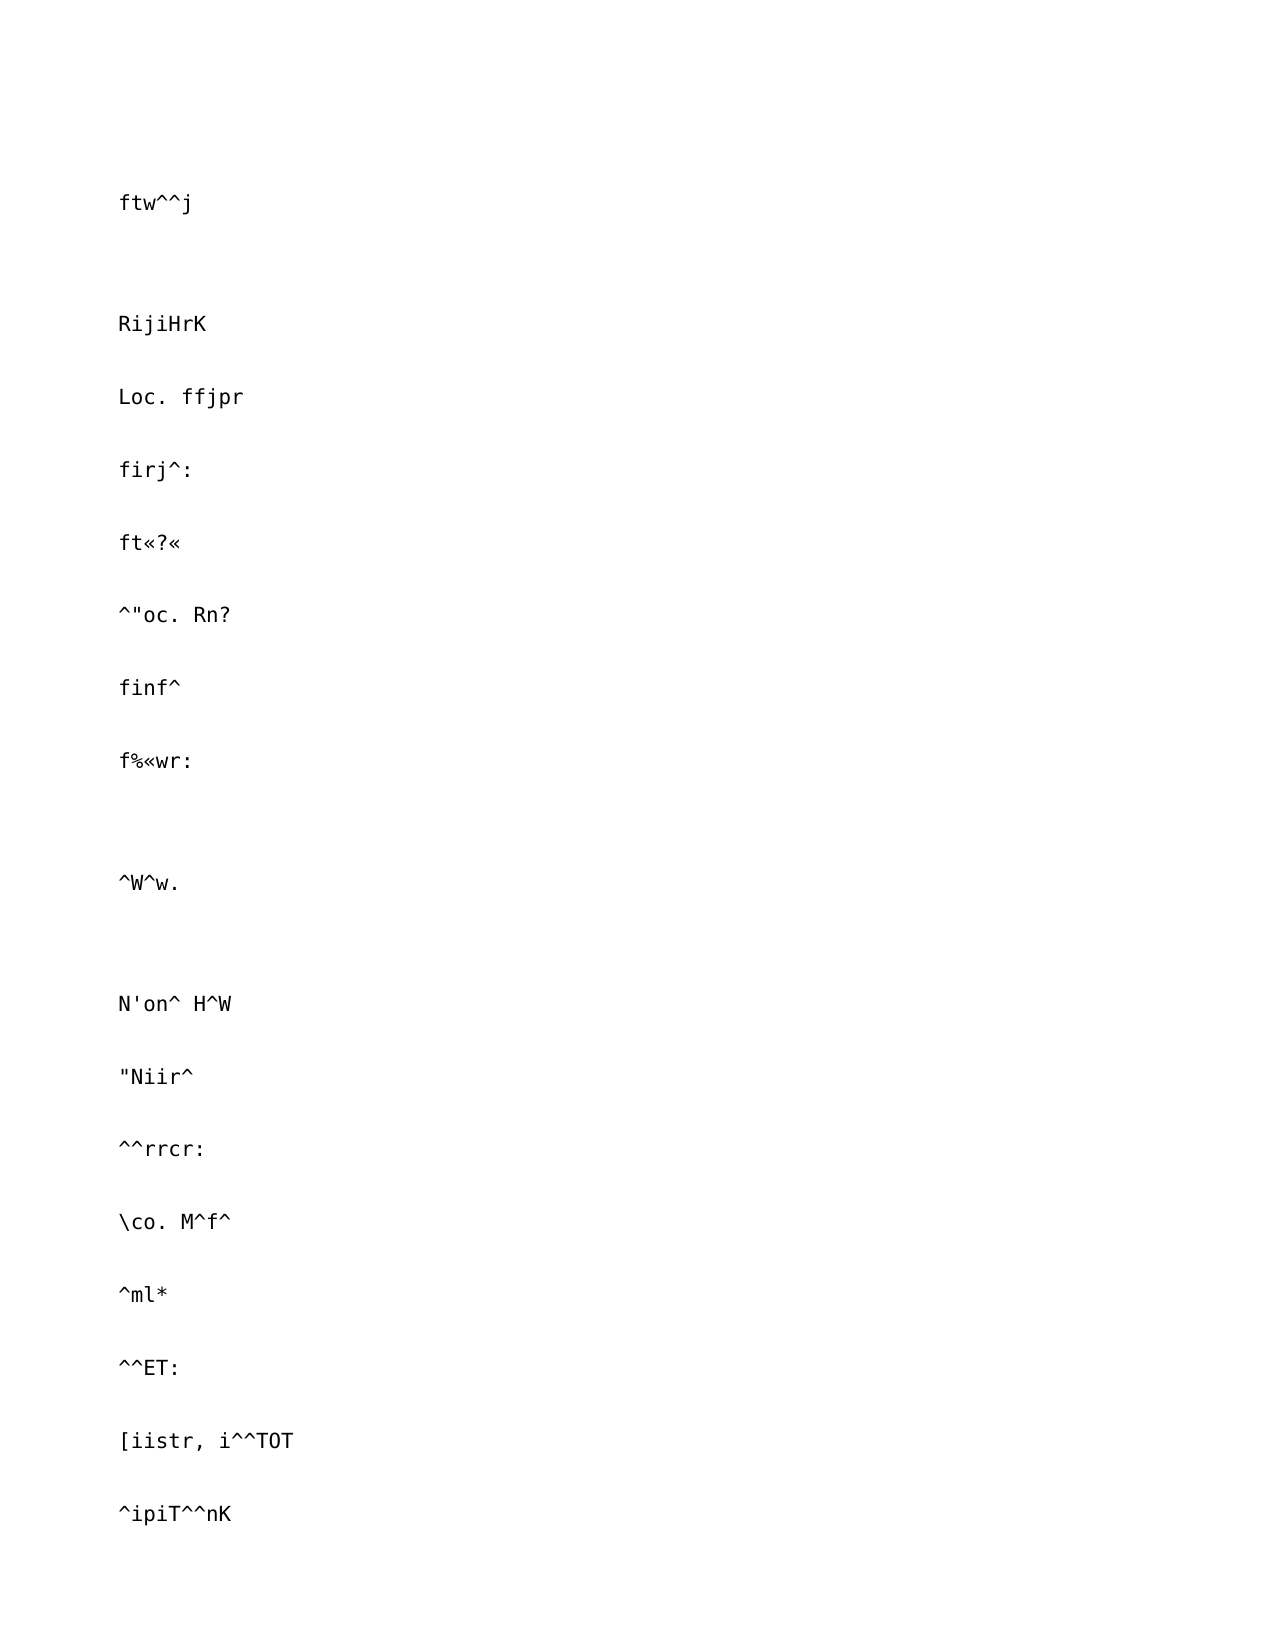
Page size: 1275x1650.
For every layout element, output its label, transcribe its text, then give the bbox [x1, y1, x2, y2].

text ^"oc. Rn? [118, 603, 1157, 628]
text ft«?« [118, 531, 1157, 555]
text ^ipiT^^nK [118, 1502, 1157, 1526]
text [iistr, i^^TOT [118, 1429, 1157, 1453]
text f%«wr: [118, 749, 1157, 773]
text ^ml* [118, 1283, 1157, 1307]
text firj^: [118, 458, 1157, 482]
text ftw^^j [118, 191, 1157, 215]
text N'on^ H^W [118, 992, 1157, 1016]
text \co. M^f^ [118, 1210, 1157, 1234]
text "Niir^ [118, 1065, 1157, 1089]
text ^W^w. [118, 871, 1157, 895]
text finf^ [118, 676, 1157, 701]
text Loc. ffjpr [118, 385, 1157, 409]
text ^^ET: [118, 1356, 1157, 1380]
text RijiHrK [118, 312, 1157, 337]
text ^^rrcr: [118, 1137, 1157, 1162]
